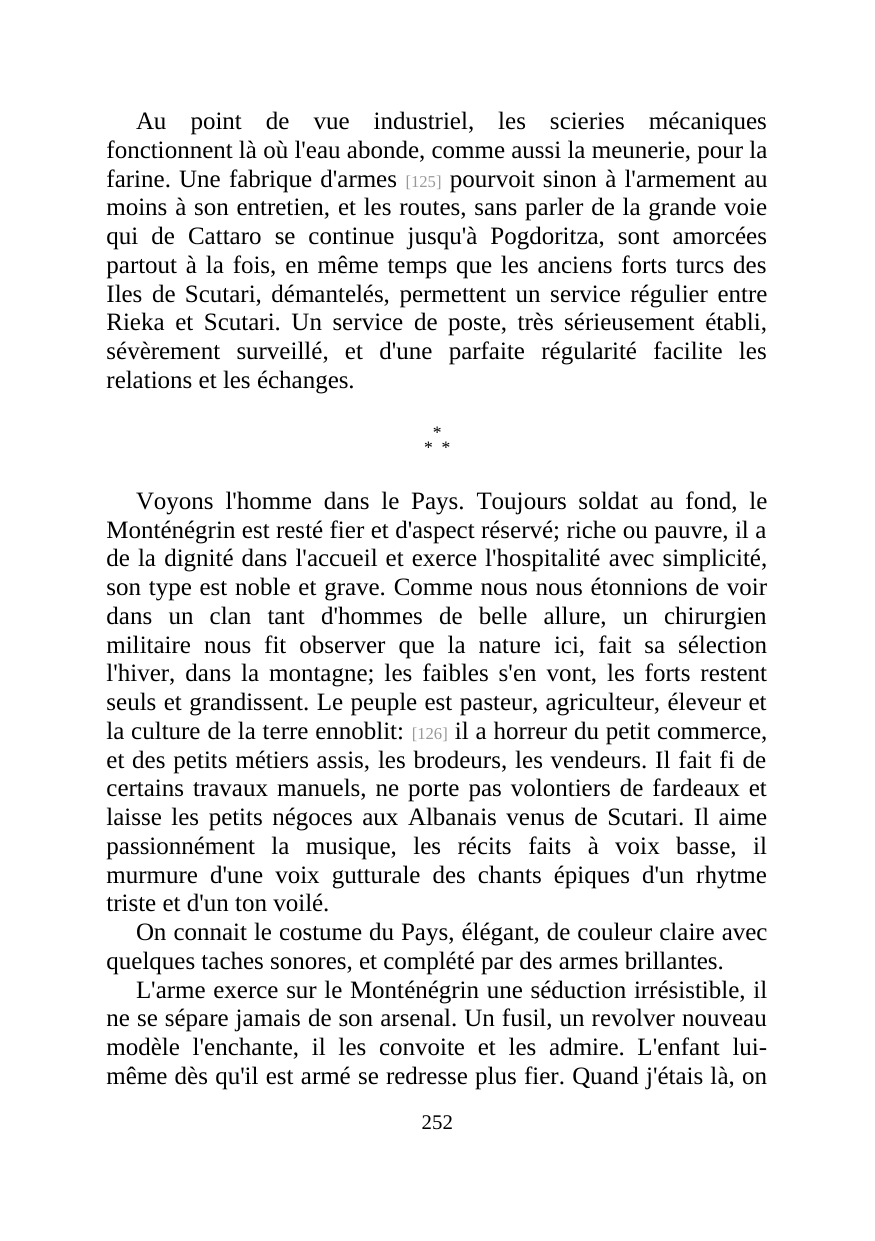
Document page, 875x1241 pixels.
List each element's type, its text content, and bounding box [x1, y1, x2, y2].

text *** [106, 422, 768, 457]
text Voyons l'homme dans le Pays. Toujours soldat au fond, le Monténégrin est resté fier et d'aspect réservé; riche ou pauvre, il a de la dignité dans l'accueil et exerce l'hospitalité avec simplicité, son type est noble et grave. Comme nous nous étonnions de voir dans un clan tant d'hommes de belle allure, un chirurgien militaire nous fit observer que la nature ici, fait sa sélection l'hiver, dans la montagne; les faibles s'en vont, les forts restent seuls et grandissent. Le peuple est pasteur, agriculteur, éleveur et la culture de la terre ennoblit: [126] il a horreur du petit commerce, et des petits métiers assis, les brodeurs, les vendeurs. Il fait fi de certains travaux manuels, ne porte pas volontiers de fardeaux et laisse les petits négoces aux Albanais venus de Scutari. Il aime passionnément la musique, les récits faits à voix basse, il murmure d'une voix gutturale des chants épiques d'un rhytme triste et d'un ton voilé. [106, 486, 768, 917]
text Au point de vue industriel, les scieries mécaniques fonctionnent là où l'eau abonde, comme aussi la meunerie, pour la farine. Une fabrique d'armes [125] pourvoit sinon à l'armement au moins à son entretien, et les routes, sans parler de la grande voie qui de Cattaro se continue jusqu'à Pogdoritza, sont amorcées partout à la fois, en même temps que les anciens forts turcs des Iles de Scutari, démantelés, permettent un service régulier entre Rieka et Scutari. Un service de poste, très sérieusement établi, sévèrement surveillé, et d'une parfaite régularité facilite les relations et les échanges. [106, 106, 768, 394]
text On connait le costume du Pays, élégant, de couleur claire avec quelques taches sonores, et complété par des armes brillantes. [106, 917, 768, 975]
text L'arme exerce sur le Monténégrin une séduction irrésistible, il ne se sépare jamais de son arsenal. Un fusil, un revolver nouveau modèle l'enchante, il les convoite et les admire. L'enfant lui-même dès qu'il est armé se redresse plus fier. Quand j'étais là, on [106, 975, 768, 1090]
